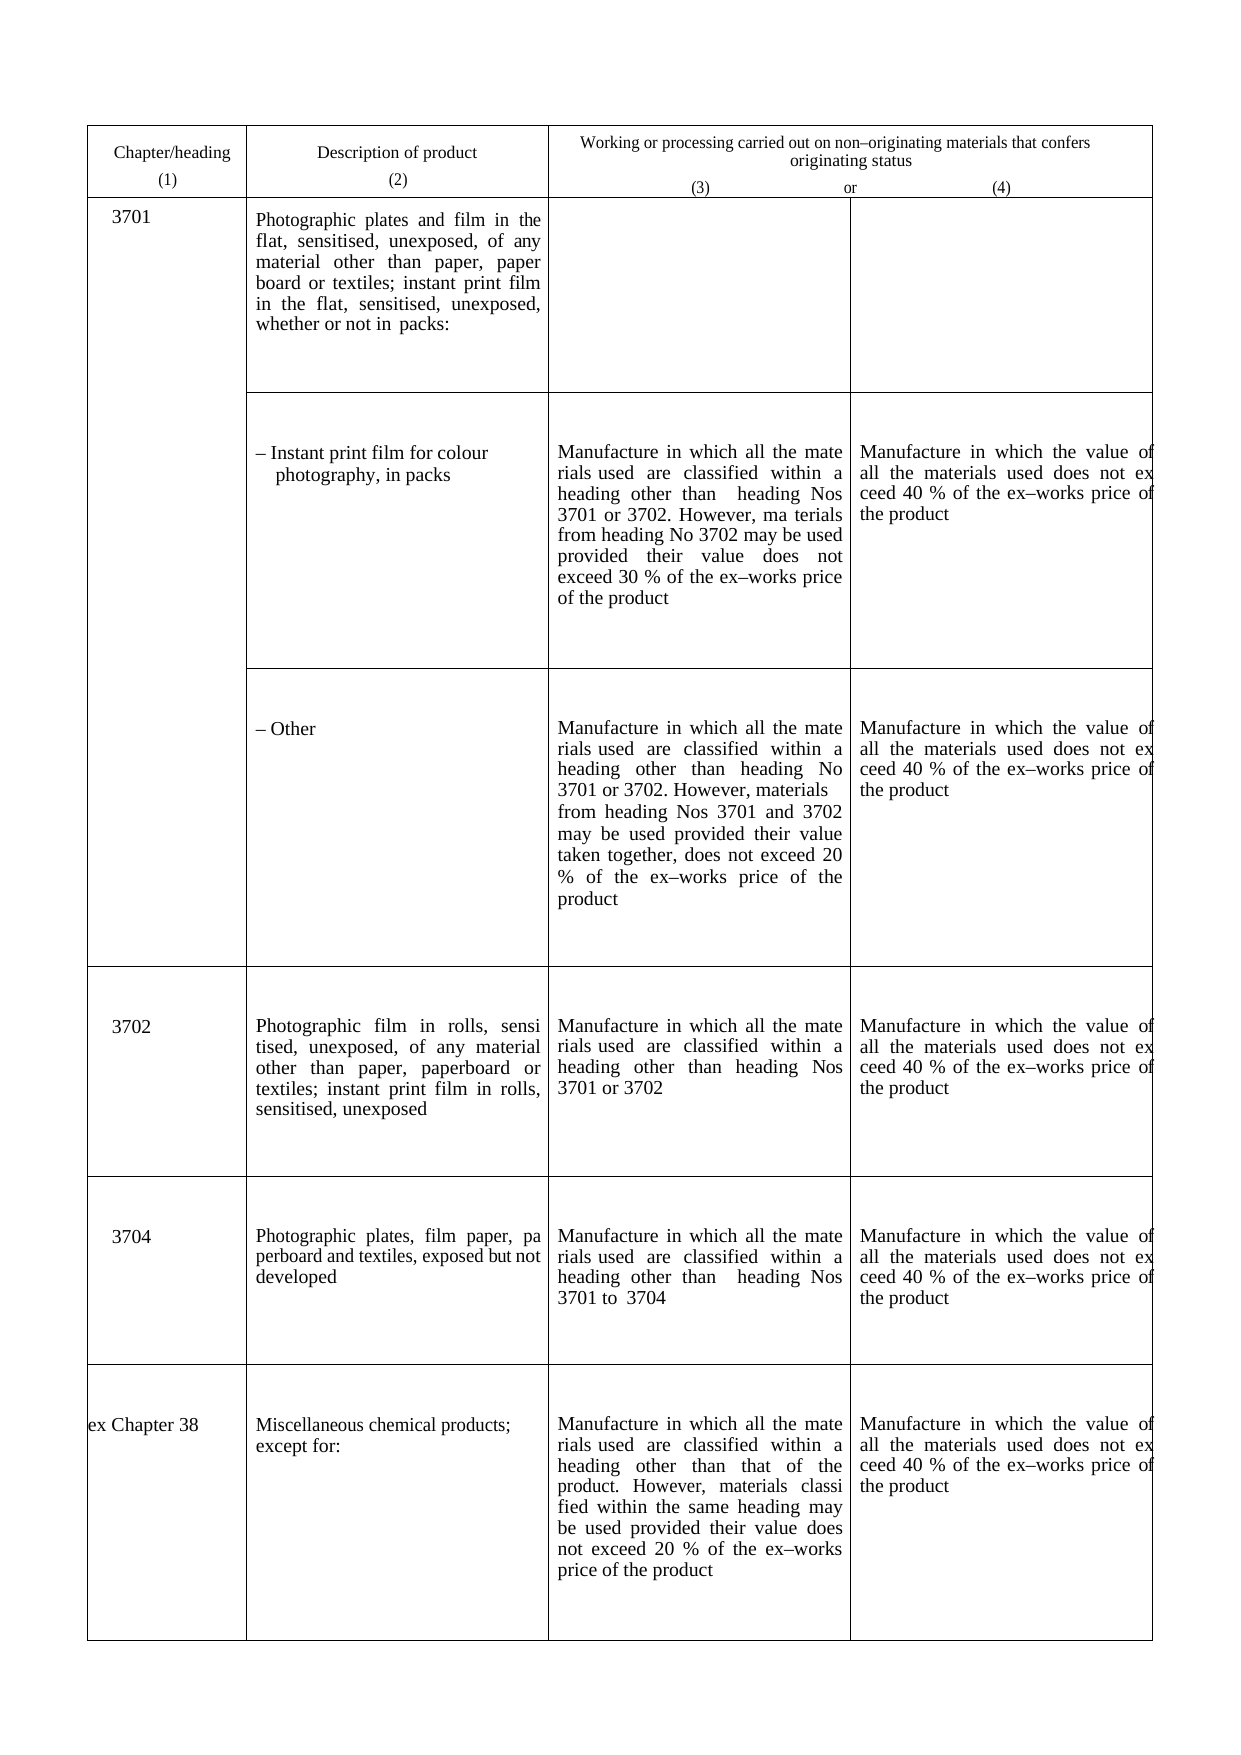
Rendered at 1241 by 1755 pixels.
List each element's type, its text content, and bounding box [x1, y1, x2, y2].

table_header Working or processing carried out on non–originating materials that confers originating status (3) or (4) [549, 126, 1152, 197]
table_cell 3702 [88, 967, 246, 1176]
table_cell Photographic plates and film in the flat, sensitised, unexposed, of any material other than paper, paper­ board or textiles; instant print film in the flat, sensitised, unexposed, whether or not in packs: [247, 198, 548, 392]
table_cell [851, 198, 1152, 392]
table_cell Manufacture in which the value of all the materials used does not ex­ ceed 40 % of the ex–works price of the product [851, 393, 1152, 668]
table_cell Manufacture in which all the mate­ rials used are classified within a heading other than that of the product. However, materials classi­ fied within the same heading may be used provided their value does not exceed 20 % of the ex–works price of the product [549, 1365, 850, 1640]
table_header Chapter/heading (1) [88, 126, 246, 197]
table_cell Manufacture in which the value of all the materials used does not ex­ ceed 40 % of the ex–works price of the product [851, 967, 1152, 1176]
table_cell Manufacture in which the value of all the materials used does not ex­ ceed 40 % of the ex–works price of the product [851, 669, 1152, 966]
table_header Description of product (2) [247, 126, 548, 197]
table_cell [549, 198, 850, 392]
table_cell Miscellaneous chemical products; except for: [247, 1365, 548, 1640]
table_cell Manufacture in which the value of all the materials used does not ex­ ceed 40 % of the ex–works price of the product [851, 1177, 1152, 1364]
table_cell – Other [247, 669, 548, 966]
table_cell Manufacture in which all the mate­ rials used are classified within a heading other than heading Nos 3701 or 3702 [549, 967, 850, 1176]
table_cell 3701 [88, 198, 246, 966]
table_cell – Instant print film for colour photography, in packs [247, 393, 548, 668]
table_cell Manufacture in which all the mate­ rials used are classified within a heading other than heading No 3701 or 3702. However, materials from heading Nos 3701 and 3702 may be used provided their value taken together, does not exceed 20 % of the ex–works price of the product [549, 669, 850, 966]
table_cell Photographic plates, film paper, pa­ perboard and textiles, exposed but not developed [247, 1177, 548, 1364]
table_cell ex Chapter 38 [88, 1365, 246, 1640]
table_cell Manufacture in which the value of all the materials used does not ex­ ceed 40 % of the ex–works price of the product [851, 1365, 1152, 1640]
table_cell Photographic film in rolls, sensi­ tised, unexposed, of any material other than paper, paperboard or textiles; instant print film in rolls, sensitised, unexposed [247, 967, 548, 1176]
table_cell Manufacture in which all the mate­ rials used are classified within a heading other than heading Nos 3701 or 3702. However, ma­ terials from heading No 3702 may be used provided their value does not exceed 30 % of the ex–works price of the product [549, 393, 850, 668]
table_cell 3704 [88, 1177, 246, 1364]
table_cell Manufacture in which all the mate­ rials used are classified within a heading other than heading Nos 3701 to 3704 [549, 1177, 850, 1364]
